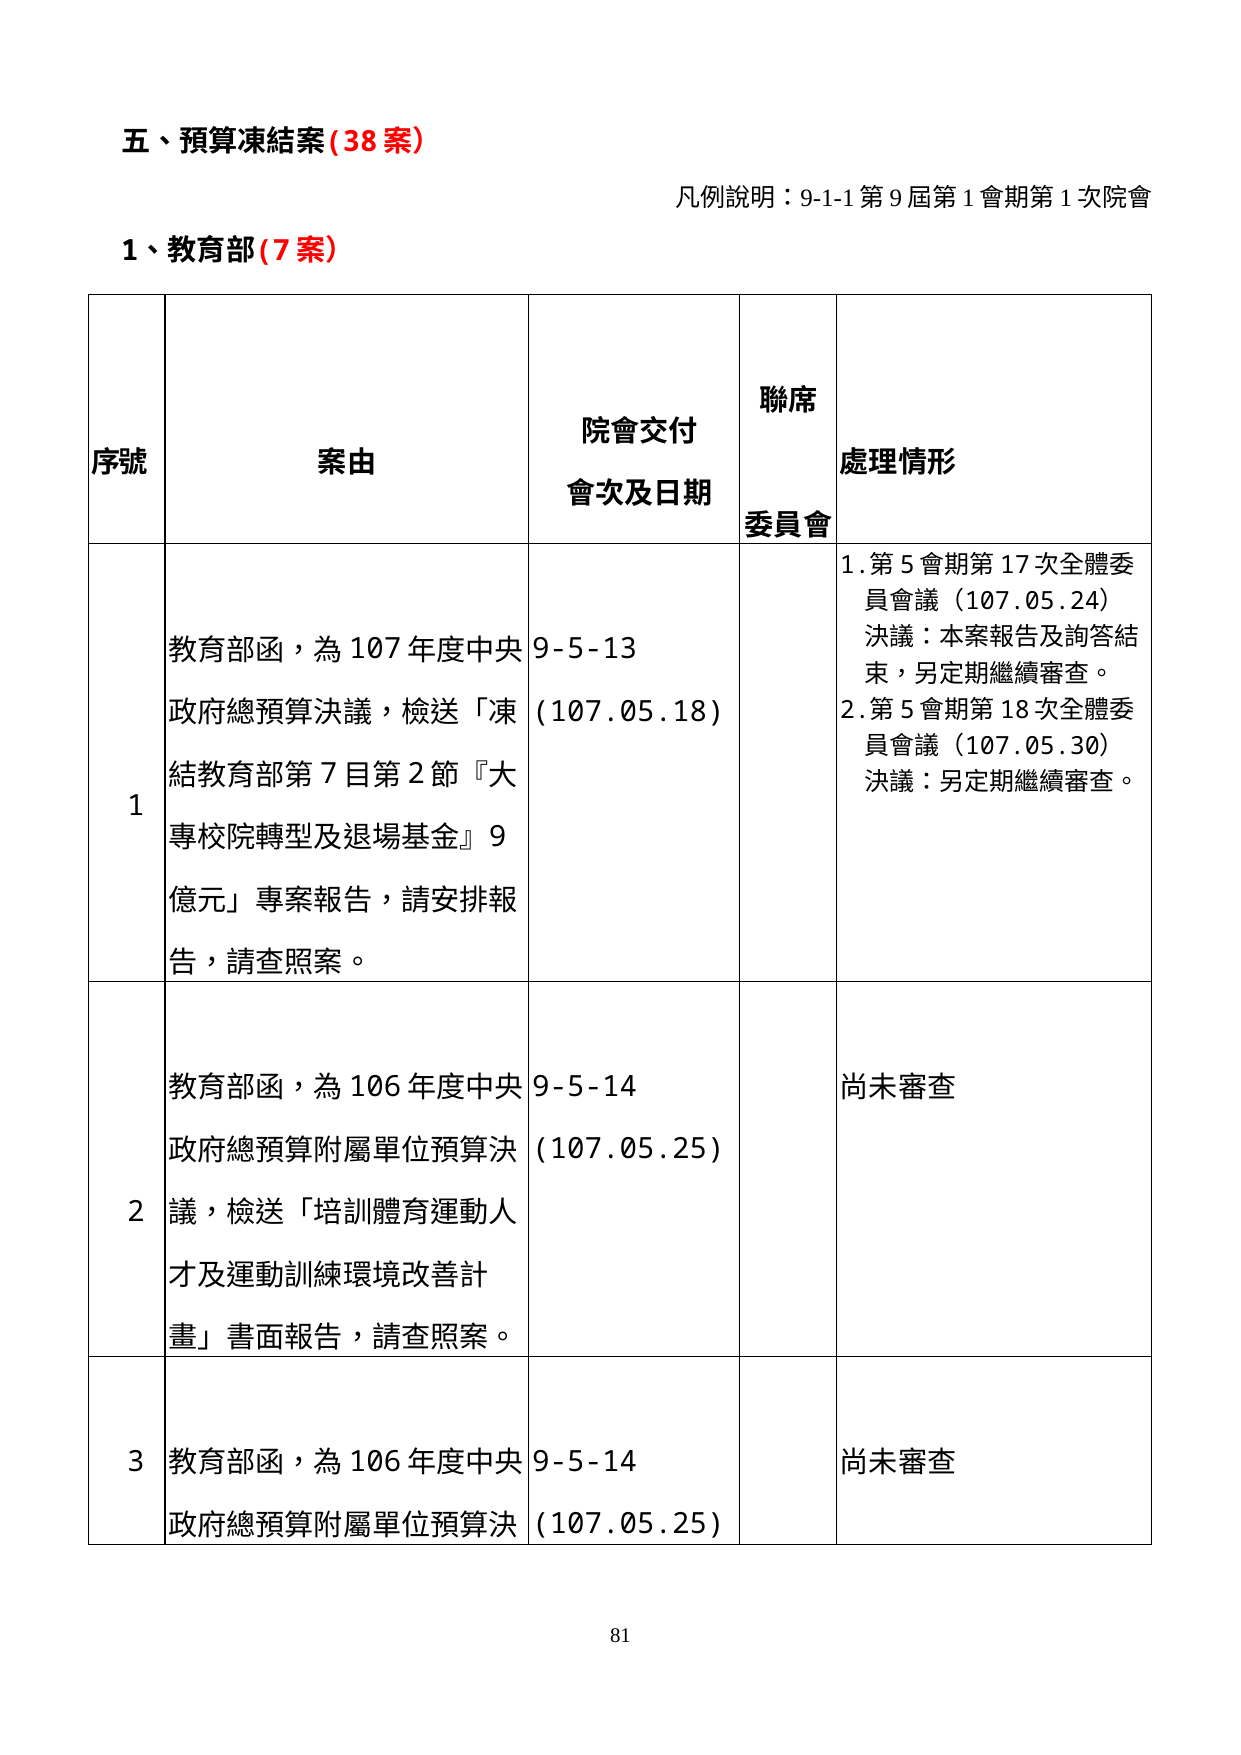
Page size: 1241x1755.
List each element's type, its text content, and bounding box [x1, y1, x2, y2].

table_cell 教育部函，為106年度中央政府總預算附屬單位預算決 [166, 1357, 528, 1543]
table_header 院會交付 會次及日期 [529, 295, 739, 543]
table_cell 9-5-14 (107.05.25) [529, 1357, 739, 1543]
table_cell [89, 1357, 164, 1543]
table_header 序號 [89, 295, 164, 543]
table_cell 教育部函，為106年度中央政府總預算附屬單位預算決議，檢送「培訓體育運動人才及運動訓練環境改善計畫」書面報告，請查照案。 [166, 982, 528, 1356]
table_cell 教育部函，為107年度中央政府總預算決議，檢送「凍結教育部第7目第2節『大專校院轉型及退場基金』9億元」專案報告，請安排報告，請查照案。 [166, 544, 528, 981]
table_header 聯席 委員會 [740, 295, 836, 543]
table_header 案由 [166, 295, 528, 543]
table_cell [740, 544, 836, 981]
text 凡例說明：9-1-1第9屆第1會期第1次院會 [89, 173, 1152, 214]
table_cell 尚未審查 [837, 982, 1151, 1356]
table_cell [740, 1357, 836, 1543]
table_cell 尚未審查 [837, 1357, 1151, 1543]
table_cell 1.第5會期第17次全體委員會議（107.05.24）決議：本案報告及詢答結束，另定期繼續審查。 2.第5會期第18次全體委員會議（107.05.30）決議：另定期繼續審查。 [837, 544, 1151, 981]
table_header 處理情形 [837, 295, 1151, 543]
text 五、預算凍結案(38案） [89, 118, 1152, 160]
table_cell [740, 982, 836, 1356]
table_cell 9-5-14 (107.05.25) [529, 982, 739, 1356]
table_cell [89, 982, 164, 1356]
table_cell [89, 544, 164, 981]
table_cell 9-5-13 (107.05.18) [529, 544, 739, 981]
text 1、教育部(7案） [89, 227, 1152, 268]
